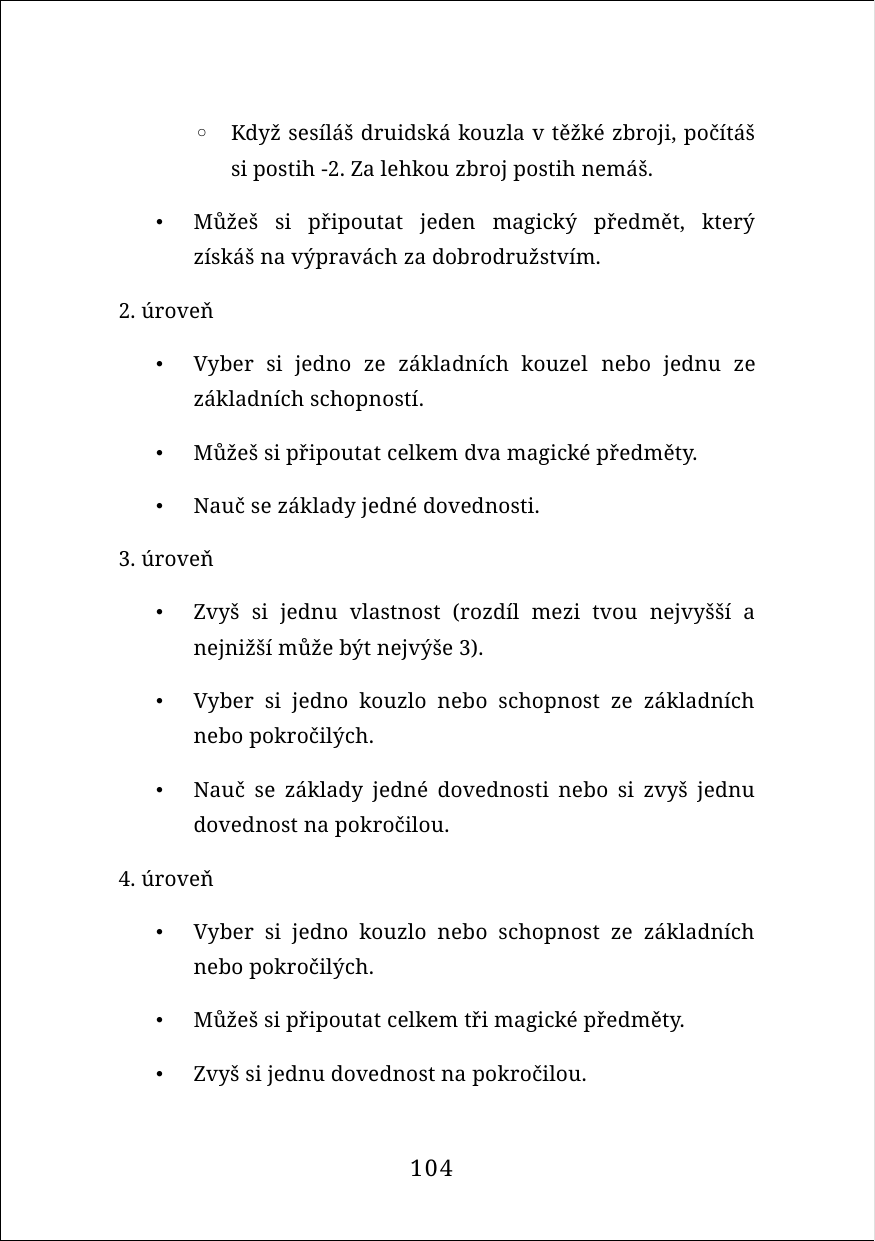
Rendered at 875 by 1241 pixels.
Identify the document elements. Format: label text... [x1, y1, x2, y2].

list Vyber si jedno kouzlo nebo schopnost ze základních nebo pokročilých. [156, 917, 756, 981]
list Vyber si jedno kouzlo nebo schopnost ze základních nebo pokročilých. [156, 686, 756, 750]
list Můžeš si připoutat jeden magický předmět, který získáš na výpravách za dobrodružstvím. [156, 207, 756, 271]
text 3. úroveň [118, 544, 756, 573]
list Nauč se základy jedné dovednosti nebo si zvyš jednu dovednost na pokročilou. [156, 775, 756, 839]
list Můžeš si připoutat celkem tři magické předměty. [156, 1006, 756, 1034]
list Nauč se základy jedné dovednosti. [156, 491, 756, 519]
list Zvyš si jednu dovednost na pokročilou. [156, 1059, 756, 1087]
list Zvyš si jednu vlastnost (rozdíl mezi tvou nejvyšší a nejnižší může být nejvýše 3). [156, 597, 756, 661]
list Když sesíláš druidská kouzla v těžké zbroji, počítáš si postih -2. Za lehkou zbroj postih nemáš. [193, 118, 756, 182]
list Můžeš si připoutat celkem dva magické předměty. [156, 438, 756, 466]
list Vyber si jedno ze základních kouzel nebo jednu ze základních schopností. [156, 349, 756, 413]
text 2. úroveň [118, 296, 756, 324]
text 4. úroveň [118, 864, 756, 892]
